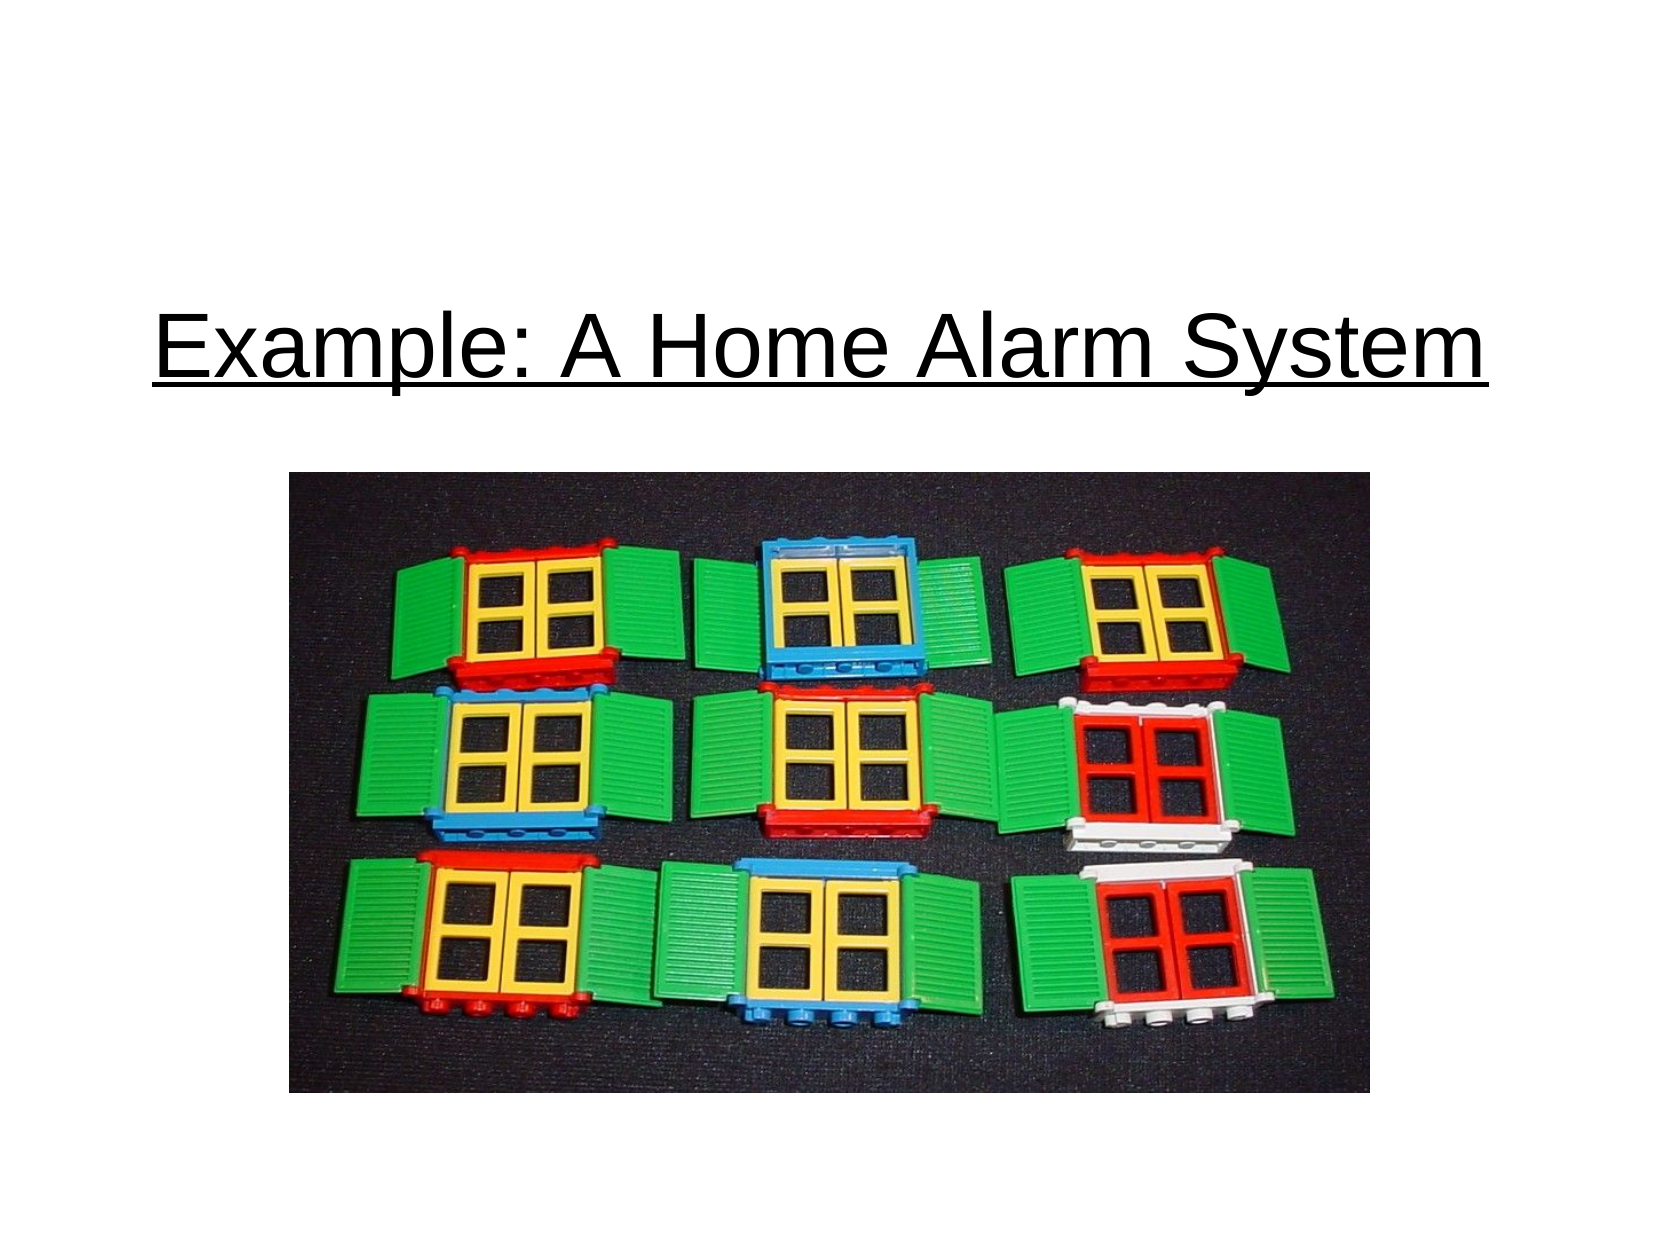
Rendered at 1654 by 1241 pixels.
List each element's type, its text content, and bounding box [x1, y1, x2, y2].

picture [289, 472, 1370, 1093]
title Example: A Home Alarm System [76, 241, 1565, 449]
